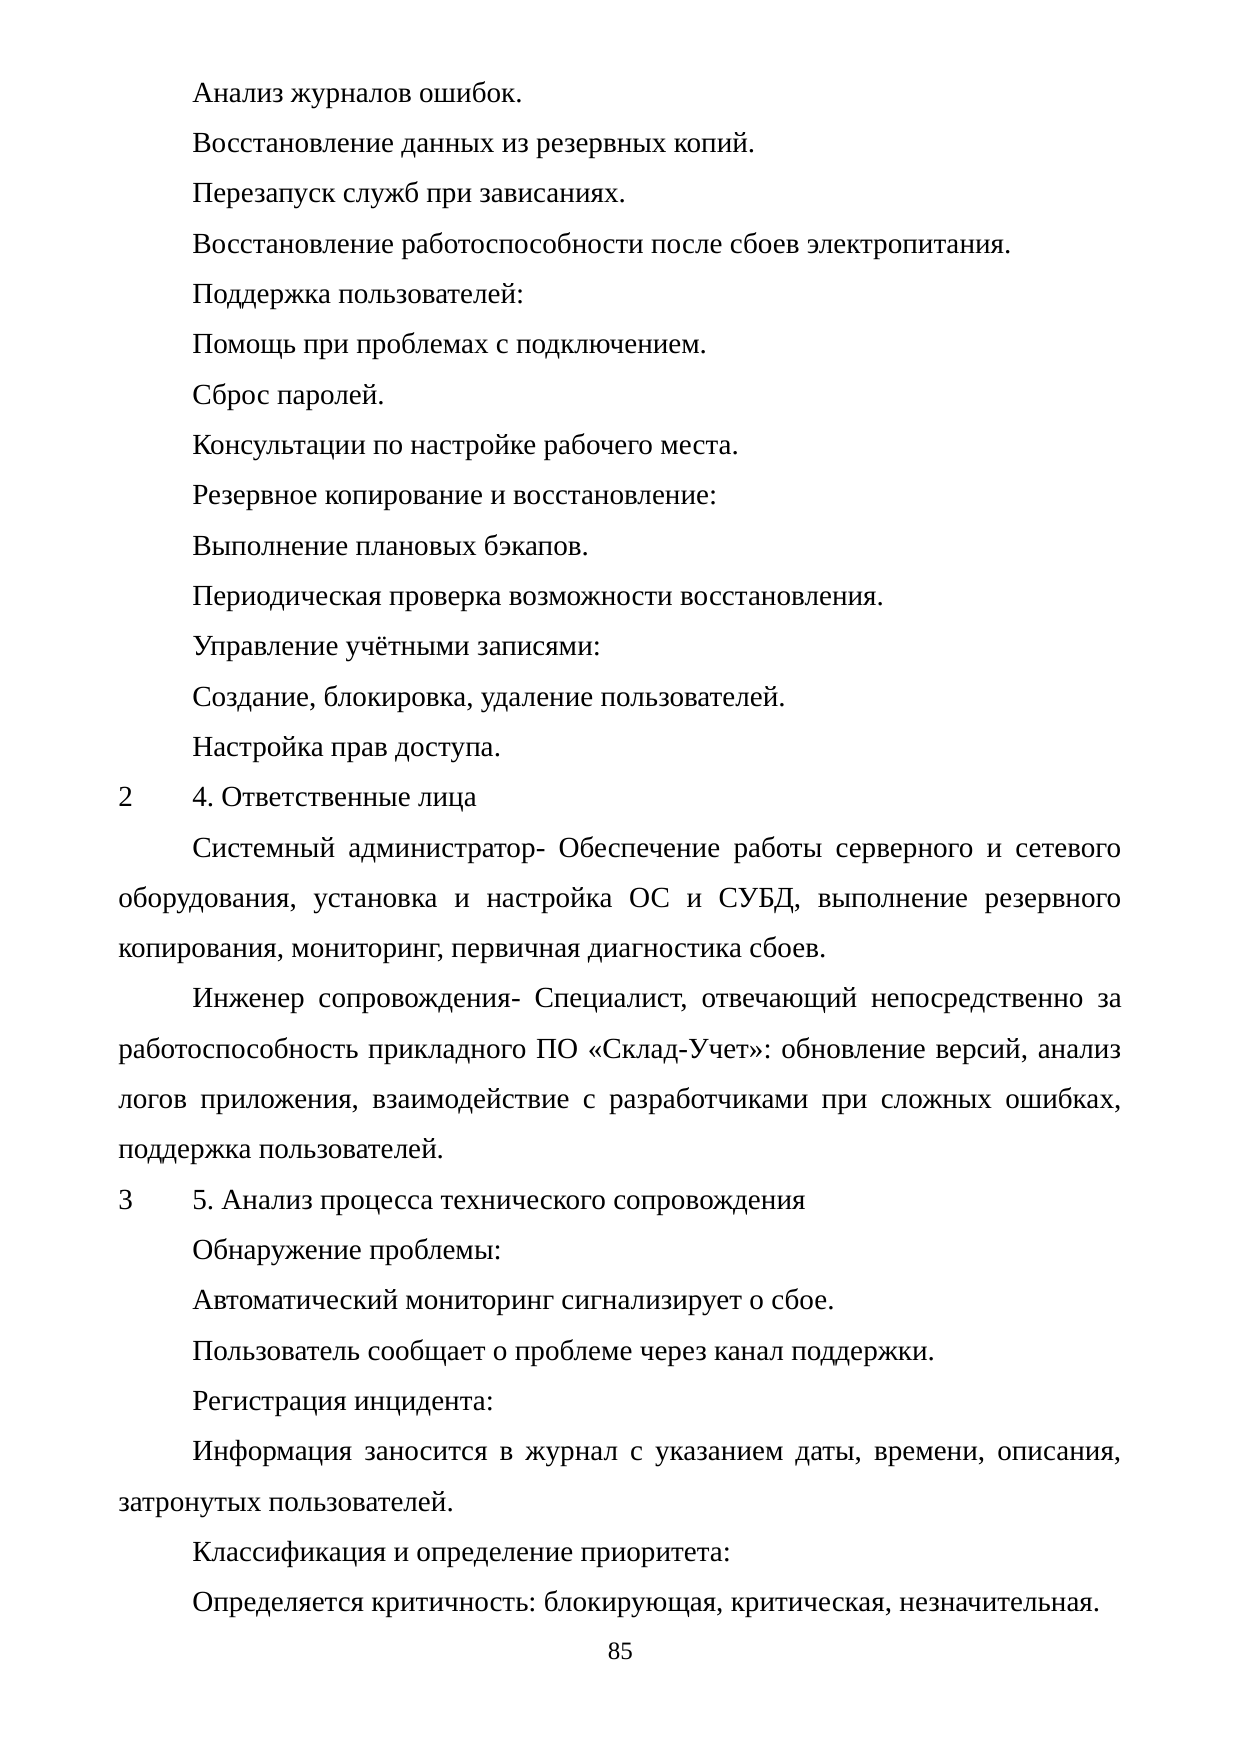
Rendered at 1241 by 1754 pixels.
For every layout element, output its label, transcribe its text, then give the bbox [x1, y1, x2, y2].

text Управление учётными записями: [118, 628, 1122, 662]
text Информация заносится в журнал с указанием даты, времени, описания, затронутых пользователей. [118, 1433, 1122, 1517]
text Определяется критичность: блокирующая, критическая, незначительная. [118, 1584, 1122, 1618]
text Системный администратор- Обеспечение работы серверного и сетевого оборудования, установка и настройка ОС и СУБД, выполнение резервного копирования, мониторинг, первичная диагностика сбоев. [118, 830, 1122, 964]
text Выполнение плановых бэкапов. [118, 528, 1122, 561]
text Пользователь сообщает о проблеме через канал поддержки. [118, 1333, 1122, 1366]
text Настройка прав доступа. [118, 729, 1122, 763]
text Обнаружение проблемы: [118, 1232, 1122, 1266]
subtitle 5. Анализ процесса технического сопровождения [118, 1182, 1122, 1215]
text Анализ журналов ошибок. [118, 75, 1122, 108]
subtitle 4. Ответственные лица [118, 779, 1122, 813]
text Восстановление работоспособности после сбоев электропитания. [118, 226, 1122, 259]
text Периодическая проверка возможности восстановления. [118, 578, 1122, 612]
text Восстановление данных из резервных копий. [118, 125, 1122, 159]
text Резервное копирование и восстановление: [118, 477, 1122, 511]
text Инженер сопровождения- Специалист, отвечающий непосредственно за работоспособность прикладного ПО «Склад-Учет»: обновление версий, анализ логов приложения, взаимодействие с разработчиками при сложных ошибках, поддержка пользователей. [118, 981, 1122, 1165]
text Поддержка пользователей: [118, 276, 1122, 310]
text Сброс паролей. [118, 377, 1122, 410]
text Регистрация инцидента: [118, 1383, 1122, 1417]
text Перезапуск служб при зависаниях. [118, 176, 1122, 209]
text Помощь при проблемах с подключением. [118, 327, 1122, 360]
text Консультации по настройке рабочего места. [118, 427, 1122, 461]
text Создание, блокировка, удаление пользователей. [118, 679, 1122, 712]
text Автоматический мониторинг сигнализирует о сбое. [118, 1282, 1122, 1316]
text Классификация и определение приоритета: [118, 1534, 1122, 1568]
